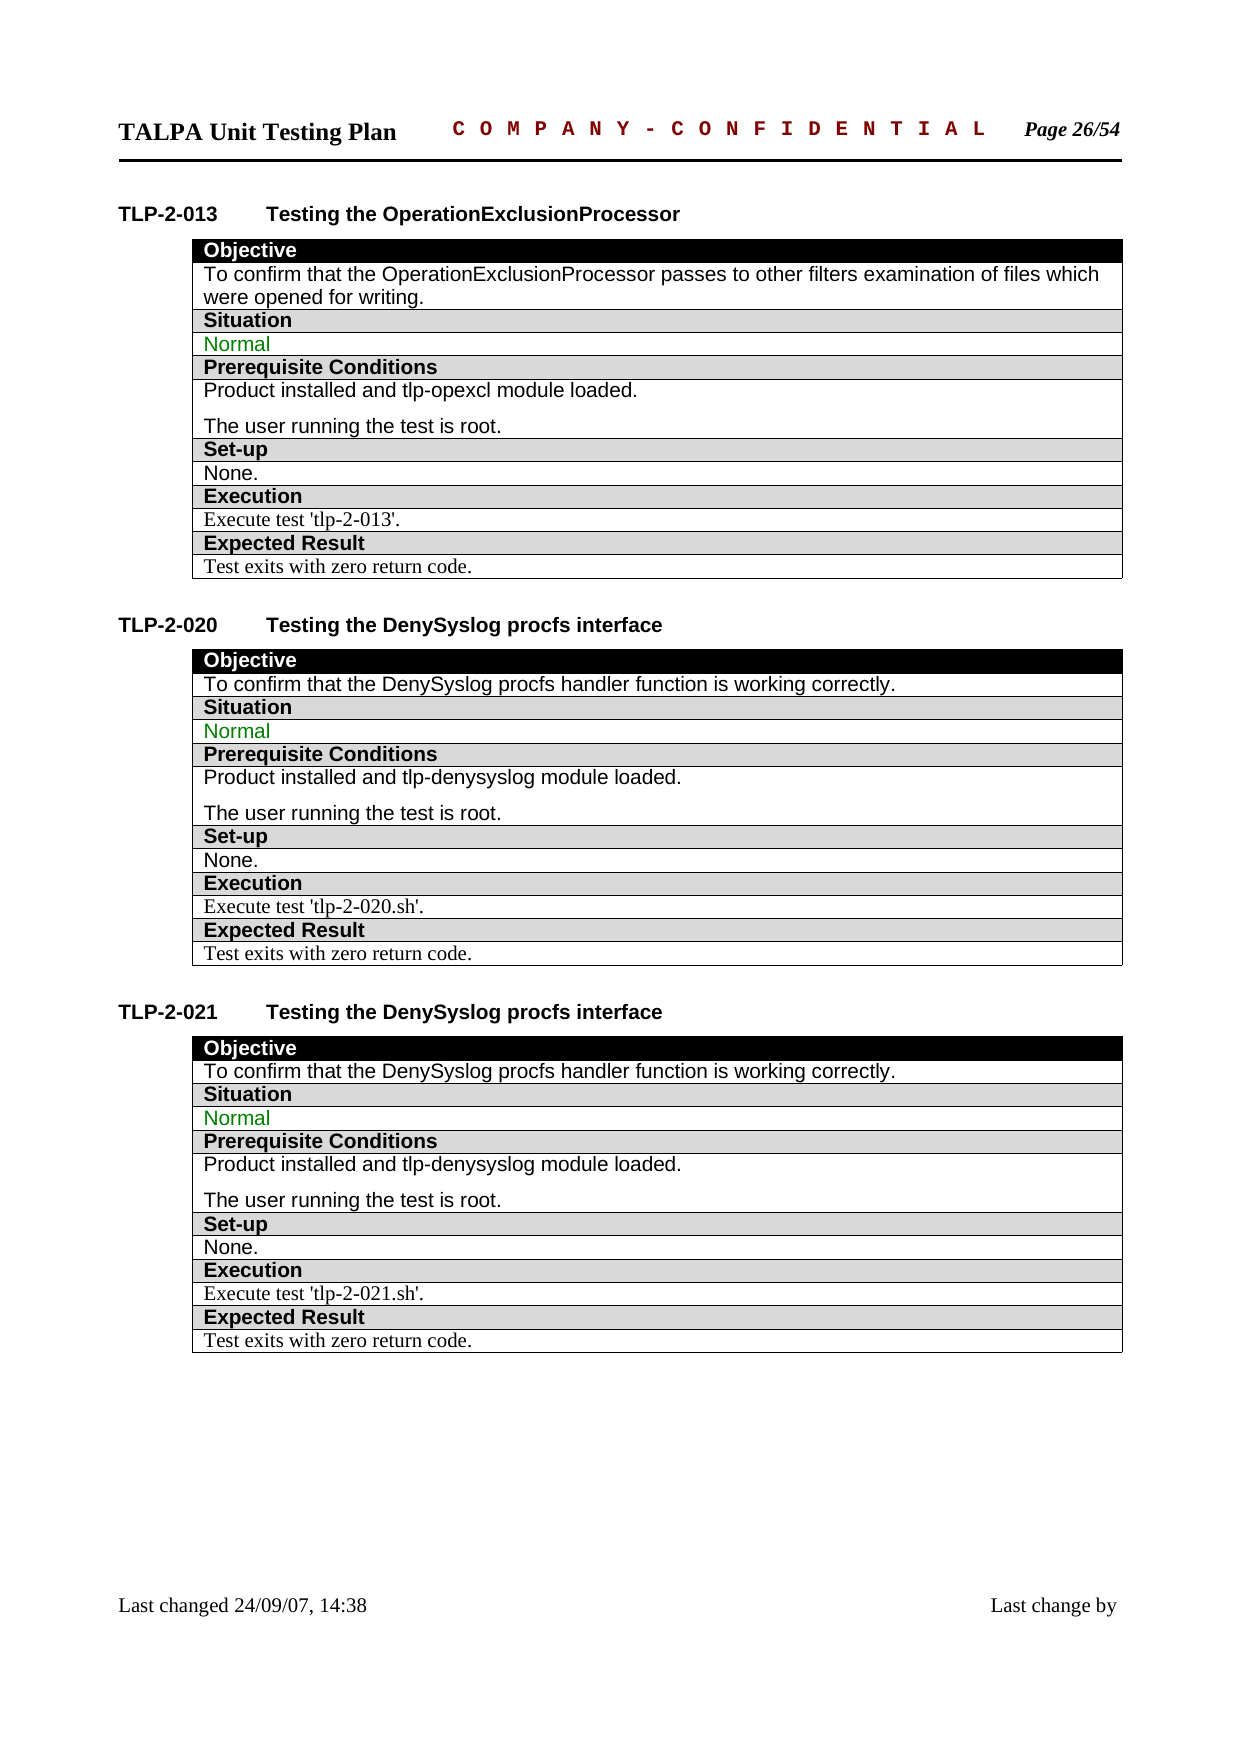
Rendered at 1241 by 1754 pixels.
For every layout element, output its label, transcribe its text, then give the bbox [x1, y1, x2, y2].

table_cell To confirm that the DenySyslog procfs handler function is working correctly. [193, 1061, 1122, 1083]
table_header Objective [193, 240, 1122, 262]
table_cell Normal [193, 1107, 1122, 1130]
table_header Objective [193, 650, 1122, 673]
table_cell To confirm that the OperationExclusionProcessor passes to other filters examination of files which were opened for writing. [193, 263, 1122, 309]
table_cell Set-up [193, 1213, 1122, 1235]
table_cell Prerequisite Conditions [193, 744, 1122, 766]
text TLP-2-013 Testing the OperationExclusionProcessor [118, 203, 1122, 226]
table_cell Execution [193, 486, 1122, 508]
table_cell Set-up [193, 439, 1122, 461]
table_cell Normal [193, 720, 1122, 743]
table_cell Product installed and tlp-denysyslog module loaded. The user running the test is root. [193, 767, 1122, 825]
table_cell Test exits with zero return code. [193, 942, 1122, 965]
table_cell Test exits with zero return code. [193, 1330, 1122, 1352]
table_cell Test exits with zero return code. [193, 555, 1122, 578]
table_cell Product installed and tlp-opexcl module loaded. The user running the test is root. [193, 380, 1122, 438]
table_cell Situation [193, 310, 1122, 332]
table_cell Execution [193, 1260, 1122, 1282]
text TLP-2-020 Testing the DenySyslog procfs interface [118, 613, 1122, 637]
table_cell Prerequisite Conditions [193, 1131, 1122, 1153]
table_cell Situation [193, 697, 1122, 719]
table_cell Normal [193, 333, 1122, 355]
table_cell To confirm that the DenySyslog procfs handler function is working correctly. [193, 674, 1122, 696]
table_cell Situation [193, 1084, 1122, 1106]
table_cell Execute test 'tlp-2-013'. [193, 509, 1122, 531]
table_cell None. [193, 1236, 1122, 1259]
table_cell None. [193, 462, 1122, 485]
table_header Objective [193, 1037, 1122, 1060]
table_cell Execute test 'tlp-2-020.sh'. [193, 896, 1122, 918]
table_cell Expected Result [193, 532, 1122, 554]
table_cell Execution [193, 873, 1122, 895]
table_cell Execute test 'tlp-2-021.sh'. [193, 1283, 1122, 1305]
table_cell Prerequisite Conditions [193, 356, 1122, 379]
table_cell Expected Result [193, 919, 1122, 941]
table_cell Set-up [193, 826, 1122, 848]
table_cell None. [193, 849, 1122, 872]
table_cell Expected Result [193, 1306, 1122, 1329]
text TLP-2-021 Testing the DenySyslog procfs interface [118, 1000, 1122, 1024]
table_cell Product installed and tlp-denysyslog module loaded. The user running the test is root. [193, 1154, 1122, 1212]
